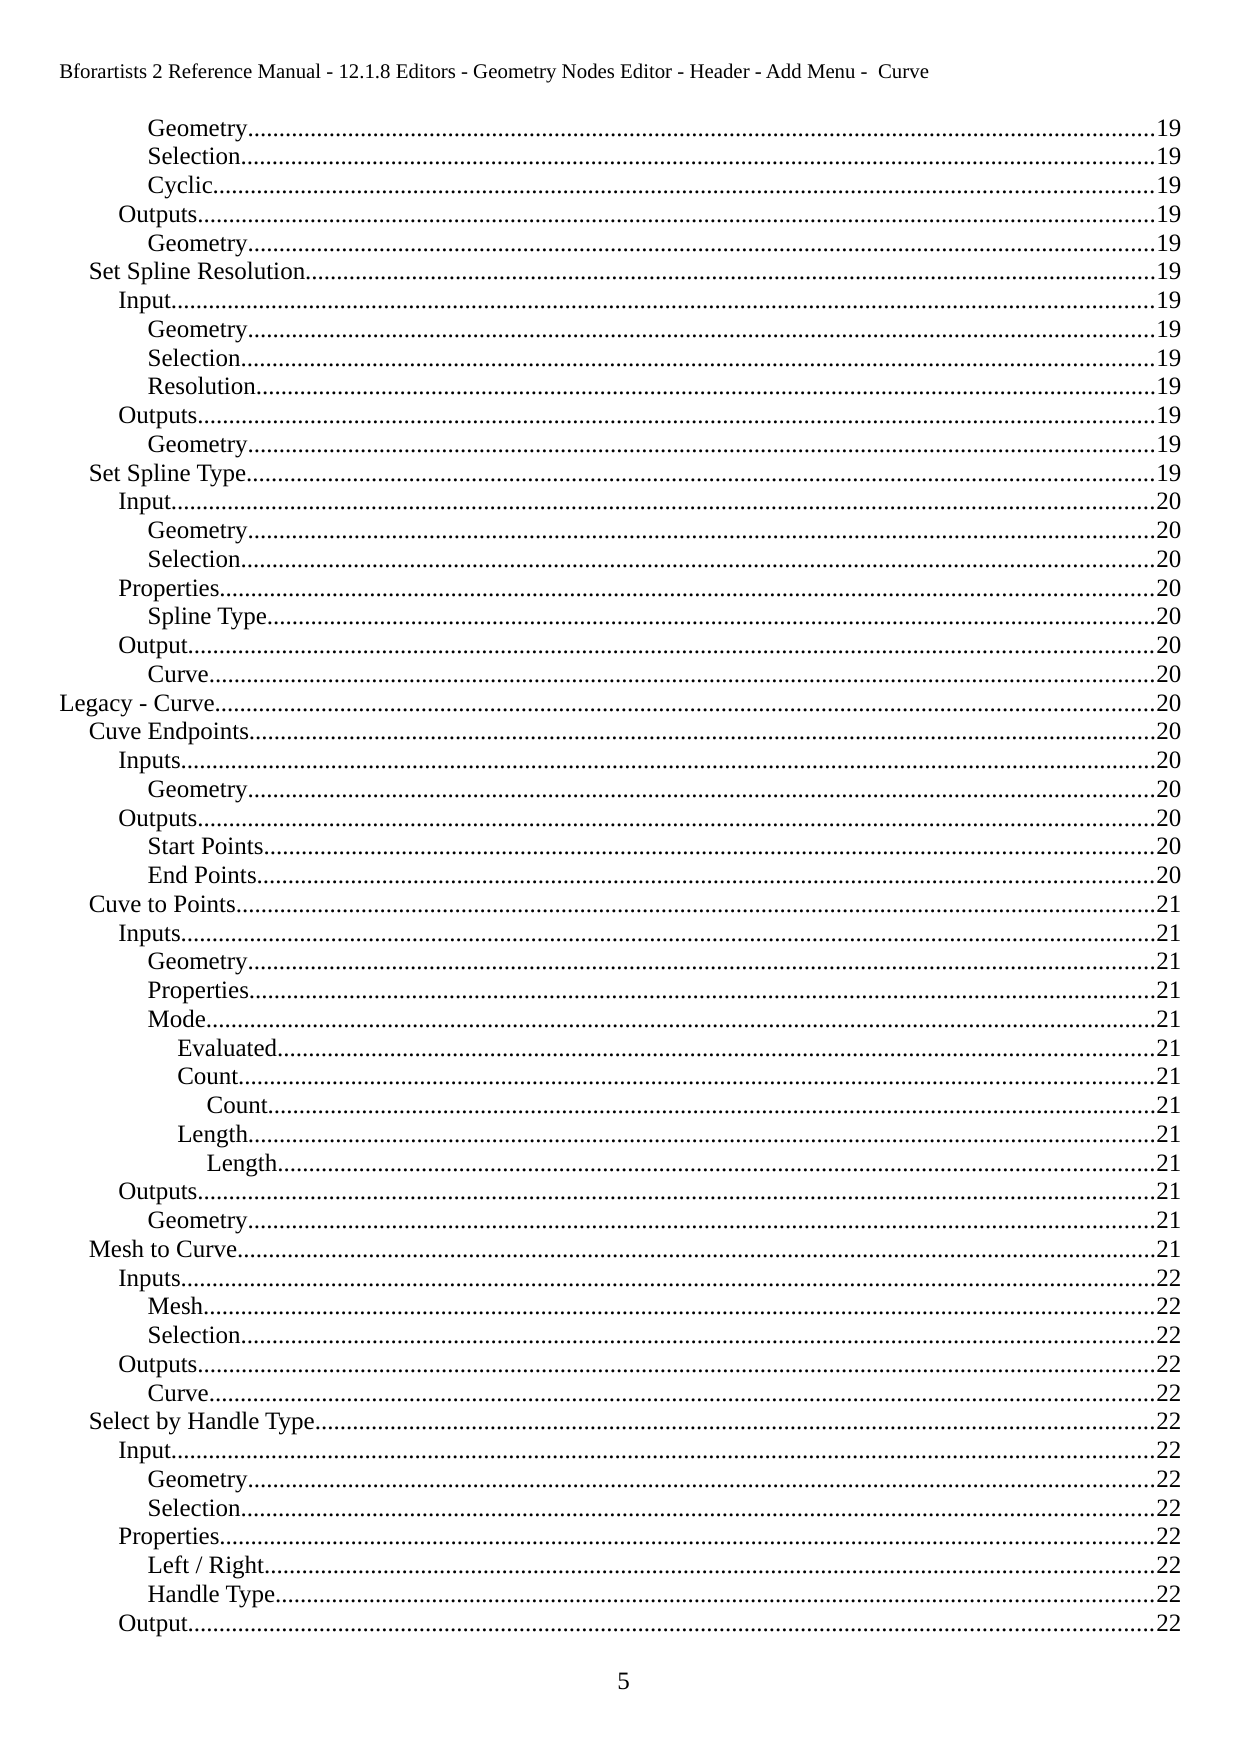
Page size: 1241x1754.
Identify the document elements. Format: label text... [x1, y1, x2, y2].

text Curve 22 [147, 1378, 1181, 1406]
text Outputs 21 [118, 1176, 1181, 1205]
text Geometry 19 [147, 314, 1181, 343]
text Curve 20 [147, 659, 1181, 688]
text Geometry 19 [147, 228, 1181, 256]
text Properties 20 [118, 573, 1181, 601]
text Inputs 21 [118, 918, 1181, 946]
text Count 21 [206, 1090, 1181, 1119]
text Geometry 20 [147, 774, 1181, 803]
text Outputs 19 [118, 400, 1181, 429]
text Selection 19 [147, 141, 1181, 170]
text Properties 22 [118, 1521, 1181, 1550]
text Length 21 [177, 1119, 1181, 1148]
text Mode 21 [147, 1004, 1181, 1033]
text Geometry 19 [147, 113, 1181, 141]
text Input 19 [118, 285, 1181, 314]
text Output 22 [118, 1608, 1181, 1636]
text Outputs 22 [118, 1349, 1181, 1378]
text Handle Type 22 [147, 1579, 1181, 1608]
text Outputs 20 [118, 803, 1181, 831]
text Resolution 19 [147, 371, 1181, 400]
text End Points 20 [147, 860, 1181, 889]
text Geometry 19 [147, 429, 1181, 458]
text Output 20 [118, 630, 1181, 659]
text Spline Type 20 [147, 601, 1181, 630]
text Inputs 22 [118, 1263, 1181, 1291]
text Count 21 [177, 1061, 1181, 1090]
text Geometry 21 [147, 1205, 1181, 1234]
text Geometry 20 [147, 515, 1181, 544]
text Outputs 19 [118, 199, 1181, 228]
text Selection 22 [147, 1493, 1181, 1521]
text Inputs 20 [118, 745, 1181, 774]
text Properties 21 [147, 975, 1181, 1004]
text Input 22 [118, 1435, 1181, 1464]
text Cuve Endpoints 20 [88, 716, 1181, 745]
text Start Points 20 [147, 831, 1181, 860]
text Selection 20 [147, 544, 1181, 573]
text Geometry 21 [147, 946, 1181, 975]
text Set Spline Type 19 [88, 458, 1181, 486]
text Mesh to Curve 21 [88, 1234, 1181, 1263]
text Geometry 22 [147, 1464, 1181, 1493]
text Legacy - Curve 20 [59, 688, 1181, 716]
text Length 21 [206, 1148, 1181, 1176]
text Evaluated 21 [177, 1033, 1181, 1061]
text Mesh 22 [147, 1291, 1181, 1320]
text Set Spline Resolution 19 [88, 256, 1181, 285]
text Left / Right 22 [147, 1550, 1181, 1579]
text Cuve to Points 21 [88, 889, 1181, 918]
text Input 20 [118, 486, 1181, 515]
text Selection 22 [147, 1320, 1181, 1349]
text Selection 19 [147, 343, 1181, 371]
text Cyclic 19 [147, 170, 1181, 199]
text Select by Handle Type 22 [88, 1406, 1181, 1435]
